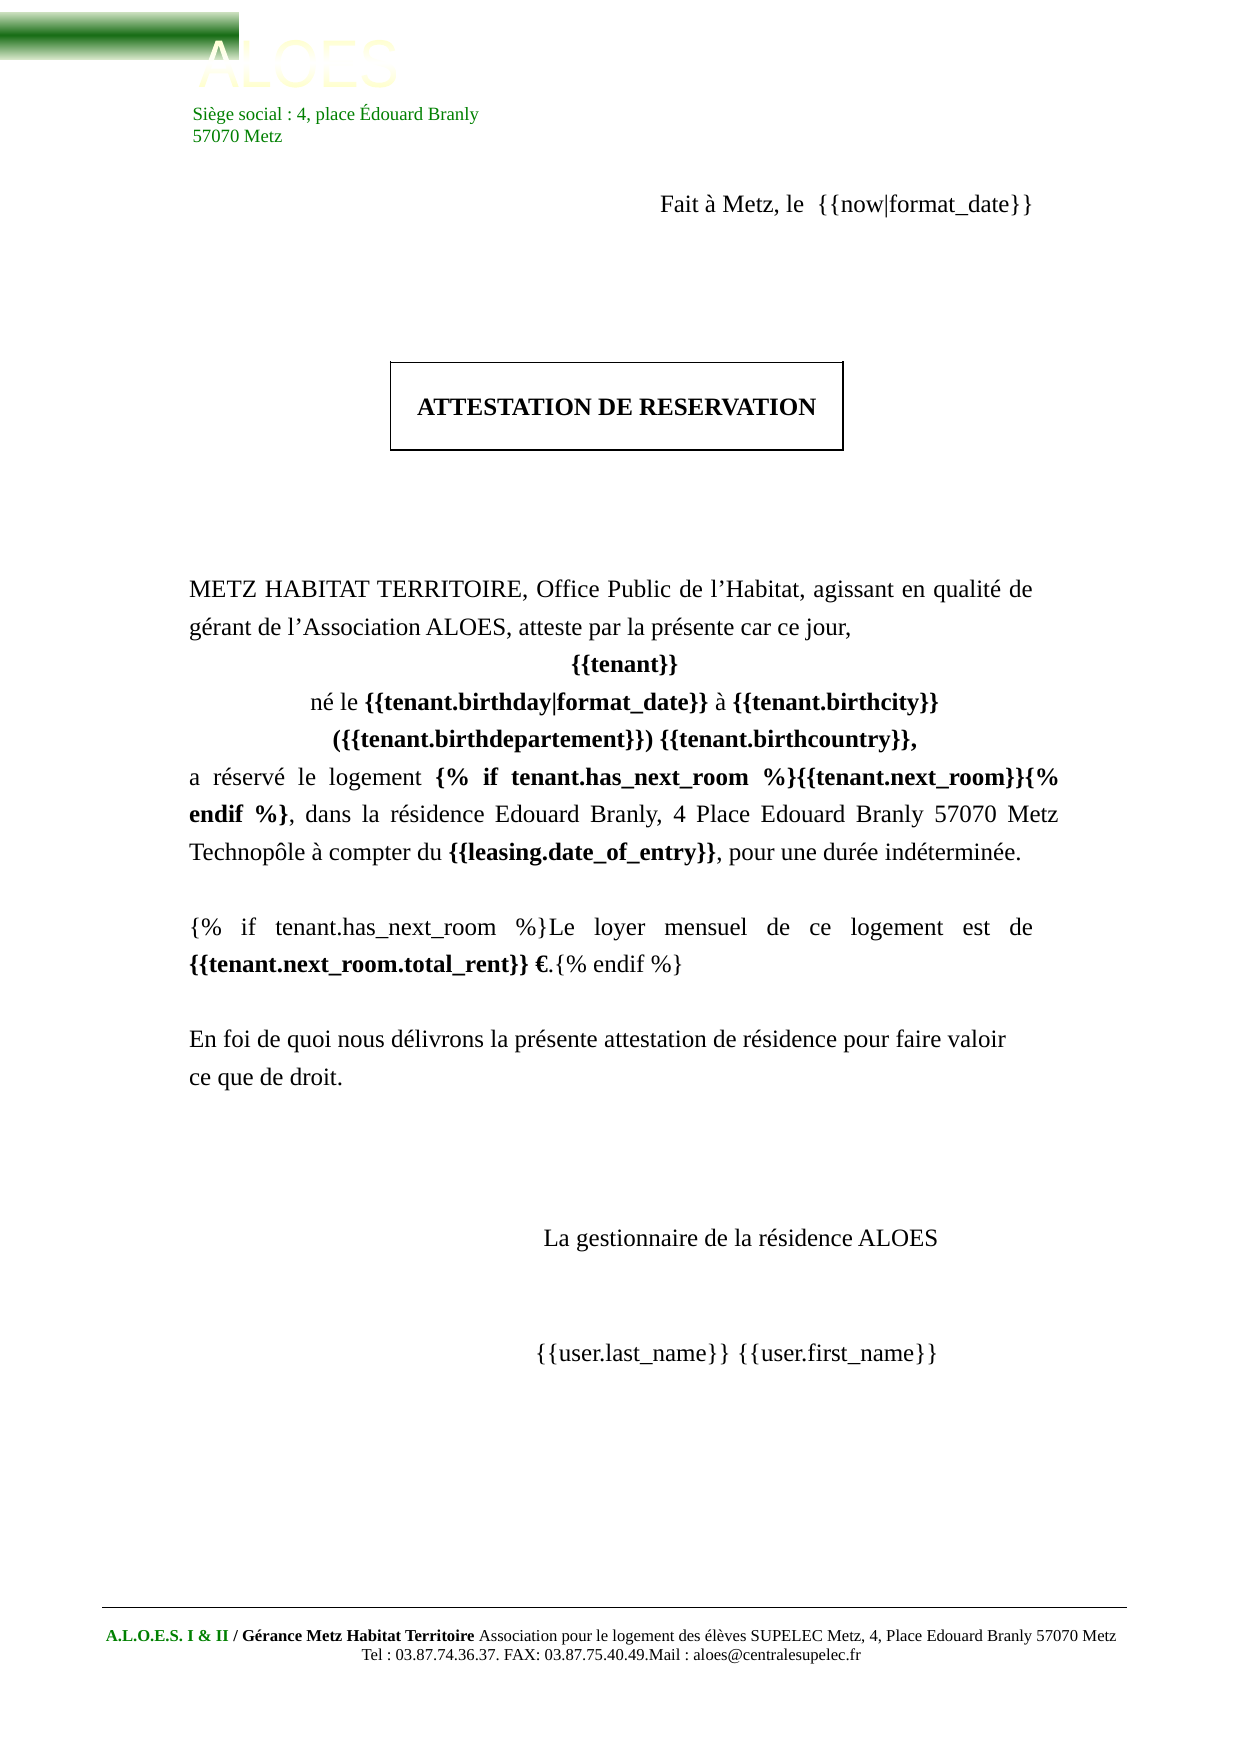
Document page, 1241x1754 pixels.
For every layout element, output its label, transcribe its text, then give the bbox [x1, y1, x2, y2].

text ATTESTATION DE RESERVATION [391, 390, 842, 420]
text {{tenant}} [189, 641, 1060, 678]
text né le {{tenant.birthday|format_date}} à {{tenant.birthcity}} ({{tenant.birthdepartement}}) {{tenant.birthcountry}}, [189, 678, 1060, 753]
text {% if tenant.has_next_room %}Le loyer mensuel de ce logement est de {{tenant.next_room.total_rent}} €.{% endif %} [189, 903, 1033, 978]
text a réservé le logement {% if tenant.has_next_room %}{{tenant.next_room}}{% endif %}, dans la résidence Edouard Branly, 4 Place Edouard Branly 57070 Metz Technopôle à compter du {{leasing.date_of_entry}}, pour une durée indéterminée. [189, 753, 1060, 866]
text En foi de quoi nous délivrons la présente attestation de résidence pour faire valoir [71, 1016, 1033, 1053]
text La gestionnaire de la résidence ALOES [189, 1223, 938, 1252]
text Tel : 03.87.74.36.37. FAX: 03.87.75.40.49.Mail : aloes@centralesupelec.fr [71, 1645, 1152, 1664]
text METZ HABITAT TERRITOIRE, Office Public de l’Habitat, agissant en qualité de gérant de l’Association ALOES, atteste par la présente car ce jour, [189, 566, 1033, 641]
text A.L.O.E.S. I & II / Gérance Metz Habitat Territoire Association pour le logement des élèves SUPELEC Metz, 4, Place Edouard Branly 57070 Metz [71, 1626, 1152, 1645]
text ce que de droit. [71, 1053, 1033, 1091]
text Fait à Metz, le {{now|format_date}} [485, 189, 1033, 218]
text {{user.last_name}} {{user.first_name}} [189, 1338, 938, 1367]
